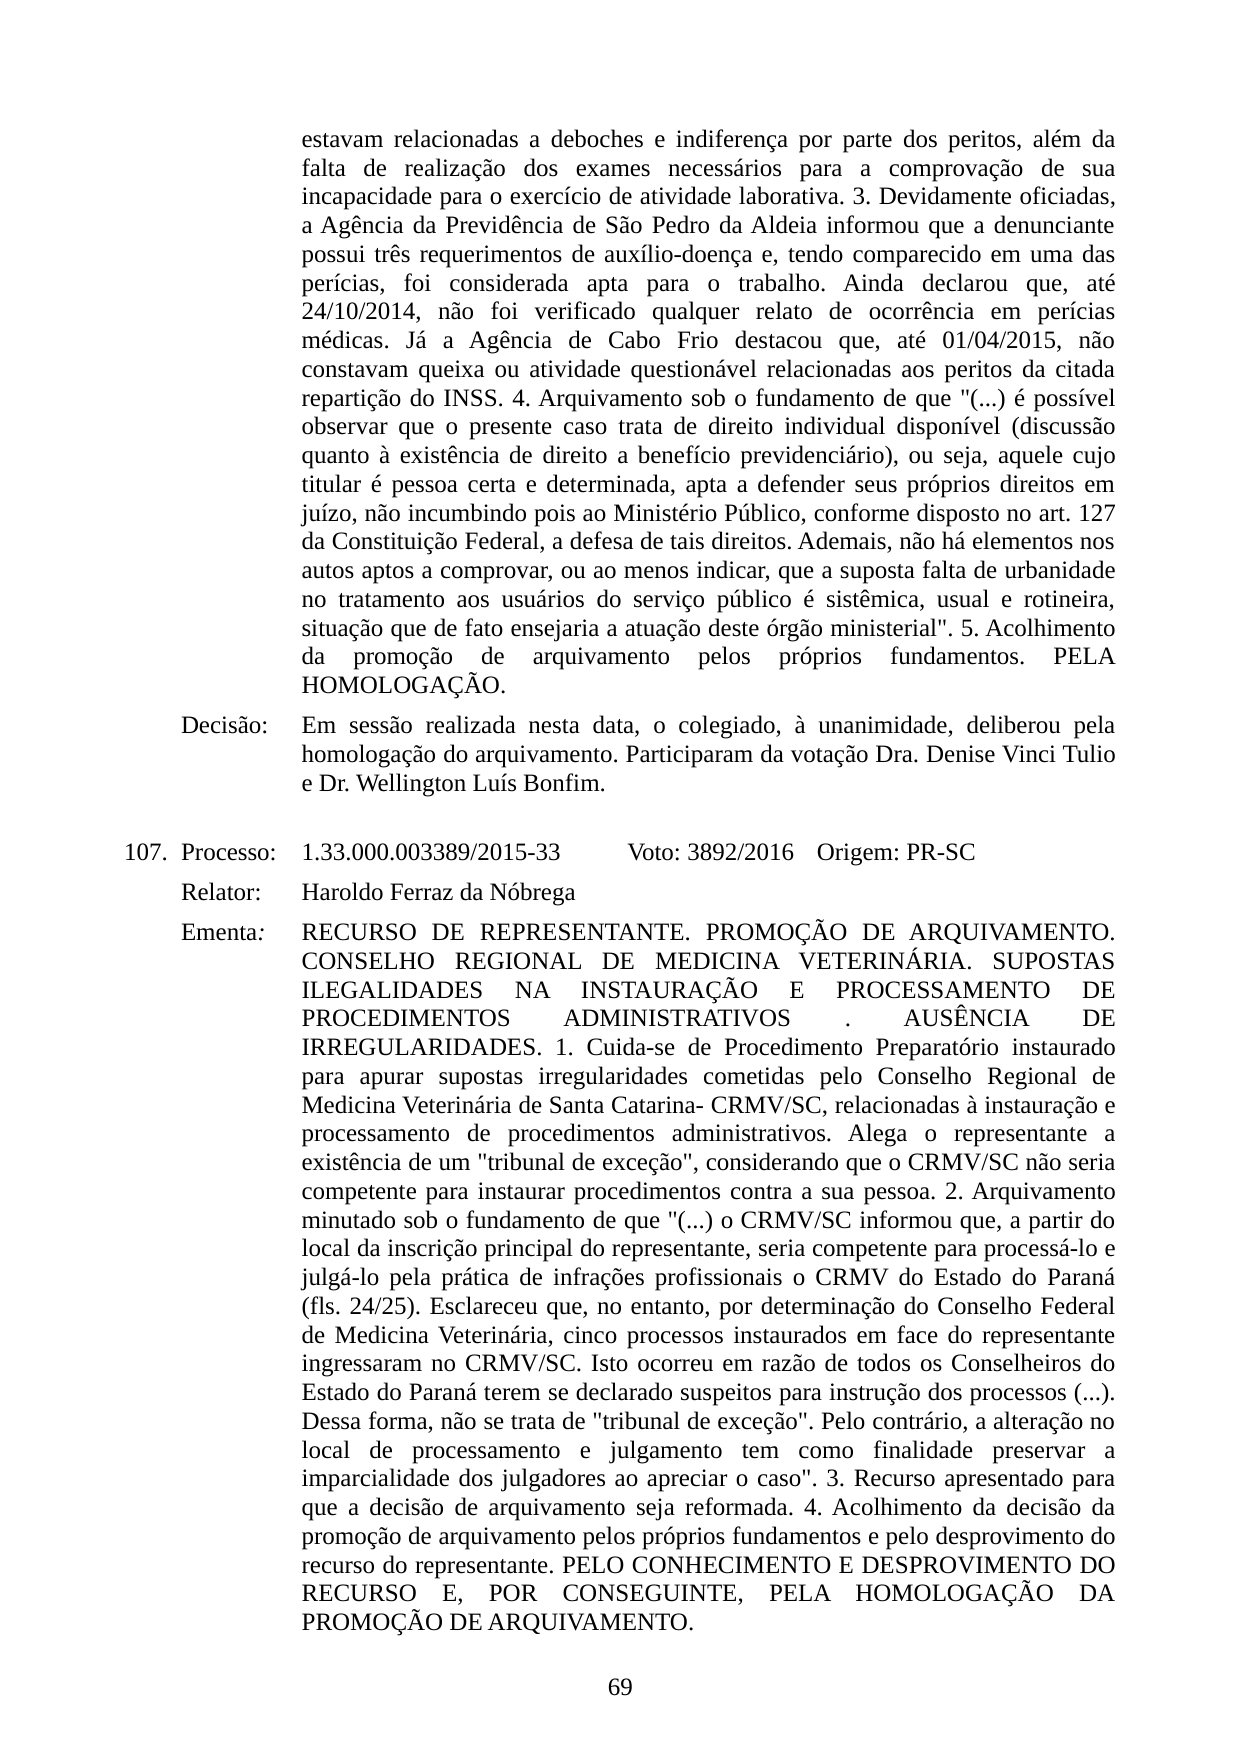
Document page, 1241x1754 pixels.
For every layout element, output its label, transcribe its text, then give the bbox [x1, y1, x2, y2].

table_header Processo: [175, 831, 296, 871]
table_header 107. [118, 831, 175, 871]
table_cell [118, 911, 175, 1642]
table_cell [175, 118, 296, 704]
table_header Voto: 3892/2016 [621, 831, 811, 871]
table_cell RECURSO DE REPRESENTANTE. PROMOÇÃO DE ARQUIVAMENTO. CONSELHO REGIONAL DE MEDICINA VETERINÁRIA. SUPOSTAS ILEGALIDADES NA INSTAURAÇÃO E PROCESSAMENTO DE PROCEDIMENTOS ADMINISTRATIVOS . AUSÊNCIA DE IRREGULARIDADES. 1. Cuida-se de Procedimento Preparatório instaurado para apurar supostas irregularidades cometidas pelo Conselho Regional de Medicina Veterinária de Santa Catarina- CRMV/SC, relacionadas à instauração e processamento de procedimentos administrativos. Alega o representante a existência de um "tribunal de exceção", considerando que o CRMV/SC não seria competente para instaurar procedimentos contra a sua pessoa. 2. Arquivamento minutado sob o fundamento de que "(...) o CRMV/SC informou que, a partir do local da inscrição principal do representante, seria competente para processá-lo e julgá-lo pela prática de infrações profissionais o CRMV do Estado do Paraná (fls. 24/25). Esclareceu que, no entanto, por determinação do Conselho Federal de Medicina Veterinária, cinco processos instaurados em face do representante ingressaram no CRMV/SC. Isto ocorreu em razão de todos os Conselheiros do Estado do Paraná terem se declarado suspeitos para instrução dos processos (...). Dessa forma, não se trata de "tribunal de exceção". Pelo contrário, a alteração no local de processamento e julgamento tem como finalidade preservar a imparcialidade dos julgadores ao apreciar o caso". 3. Recurso apresentado para que a decisão de arquivamento seja reformada. 4. Acolhimento da decisão da promoção de arquivamento pelos próprios fundamentos e pelo desprovimento do recurso do representante. PELO CONHECIMENTO E DESPROVIMENTO DO RECURSO E, POR CONSEGUINTE, PELA HOMOLOGAÇÃO DA PROMOÇÃO DE ARQUIVAMENTO. [296, 911, 1122, 1642]
table_header 1.33.000.003389/2015-33 [296, 831, 621, 871]
table_cell Relator: [175, 871, 296, 911]
table_cell Haroldo Ferraz da Nóbrega [296, 871, 1122, 911]
table_cell [118, 118, 175, 704]
table_cell Ementa: [175, 911, 296, 1642]
table_cell [118, 871, 175, 911]
table_cell [118, 705, 175, 802]
table_cell estavam relacionadas a deboches e indiferença por parte dos peritos, além da falta de realização dos exames necessários para a comprovação de sua incapacidade para o exercício de atividade laborativa. 3. Devidamente oficiadas, a Agência da Previdência de São Pedro da Aldeia informou que a denunciante possui três requerimentos de auxílio-doença e, tendo comparecido em uma das perícias, foi considerada apta para o trabalho. Ainda declarou que, até 24/10/2014, não foi verificado qualquer relato de ocorrência em perícias médicas. Já a Agência de Cabo Frio destacou que, até 01/04/2015, não constavam queixa ou atividade questionável relacionadas aos peritos da citada repartição do INSS. 4. Arquivamento sob o fundamento de que "(...) é possível observar que o presente caso trata de direito individual disponível (discussão quanto à existência de direito a benefício previdenciário), ou seja, aquele cujo titular é pessoa certa e determinada, apta a defender seus próprios direitos em juízo, não incumbindo pois ao Ministério Público, conforme disposto no art. 127 da Constituição Federal, a defesa de tais direitos. Ademais, não há elementos nos autos aptos a comprovar, ou ao menos indicar, que a suposta falta de urbanidade no tratamento aos usuários do serviço público é sistêmica, usual e rotineira, situação que de fato ensejaria a atuação deste órgão ministerial". 5. Acolhimento da promoção de arquivamento pelos próprios fundamentos. PELA HOMOLOGAÇÃO. [296, 118, 1122, 704]
table_cell Decisão: [175, 705, 296, 802]
table_header Origem: PR-SC [811, 831, 1122, 871]
table_cell Em sessão realizada nesta data, o colegiado, à unanimidade, deliberou pela homologação do arquivamento. Participaram da votação Dra. Denise Vinci Tulio e Dr. Wellington Luís Bonfim. [296, 705, 1122, 802]
